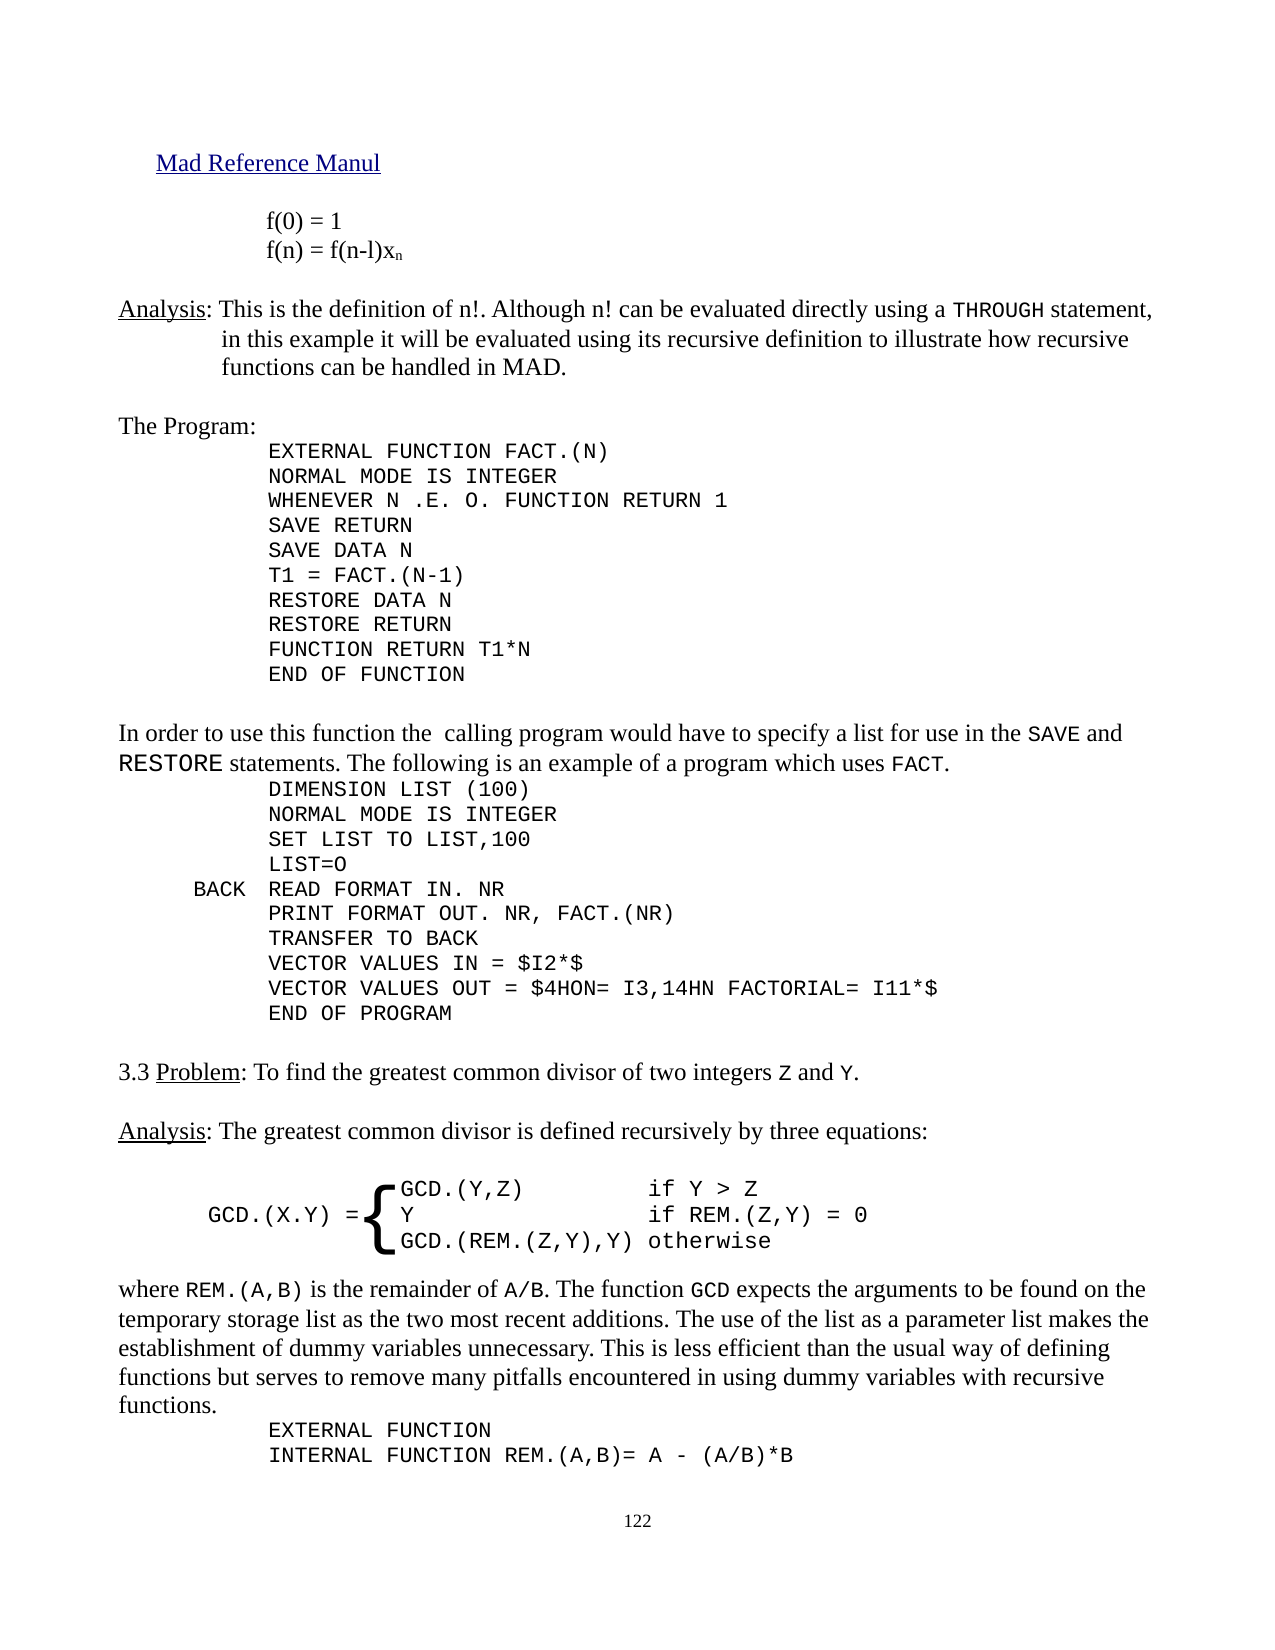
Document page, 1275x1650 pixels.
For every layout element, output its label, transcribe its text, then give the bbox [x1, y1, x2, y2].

text where REM.(A,B) is the remainder of A/B. The function GCD expects the arguments to be found on the temporary storage list as the two most recent additions. The use of the list as a parameter list makes the establishment of dummy variables unnecessary. This is less efficient than the usual way of defining functions but serves to remove many pitfalls encountered in using dummy variables with recursive functions. [118, 1274, 1157, 1419]
text EXTERNAL FUNCTION INTERNAL FUNCTION REM.(A,B)= A - (A/B)*B [193, 1419, 1157, 1469]
text The Program: [118, 411, 1157, 440]
text DIMENSION LIST (100) NORMAL MODE IS INTEGER SET LIST TO LIST,100 LIST=O BACK READ FORMAT IN. NR PRINT FORMAT OUT. NR, FACT.(NR) TRANSFER TO BACK VECTOR VALUES IN = $I2*$ VECTOR VALUES OUT = $4HON= I3,14HN FACTORIAL= I11*$ END OF PROGRAM [193, 779, 1157, 1027]
text 3.3 Problem: To find the greatest common divisor of two integers Z and Y. [118, 1057, 1157, 1086]
text Analysis: This is the definition of n!. Although n! can be evaluated directly using a THROUGH statement, in this example it will be evaluated using its recursive definition to illustrate how recursive functions can be handled in MAD. [118, 294, 1157, 381]
text f(0) = 1 f(n) = f(n-l)xn [118, 206, 1157, 264]
text Analysis: The greatest common divisor is defined recursively by three equations: [118, 1116, 1157, 1145]
text In order to use this function the calling program would have to specify a list for use in the SAVE and RESTORE statements. The following is an example of a program which uses FACT. [118, 718, 1157, 779]
text EXTERNAL FUNCTION FACT.(N) NORMAL MODE IS INTEGER WHENEVER N .E. O. FUNCTION RETURN 1 SAVE RETURN SAVE DATA N T1 = FACT.(N-1) RESTORE DATA N RESTORE RETURN FUNCTION RETURN T1*N END OF FUNCTION [193, 440, 1157, 688]
